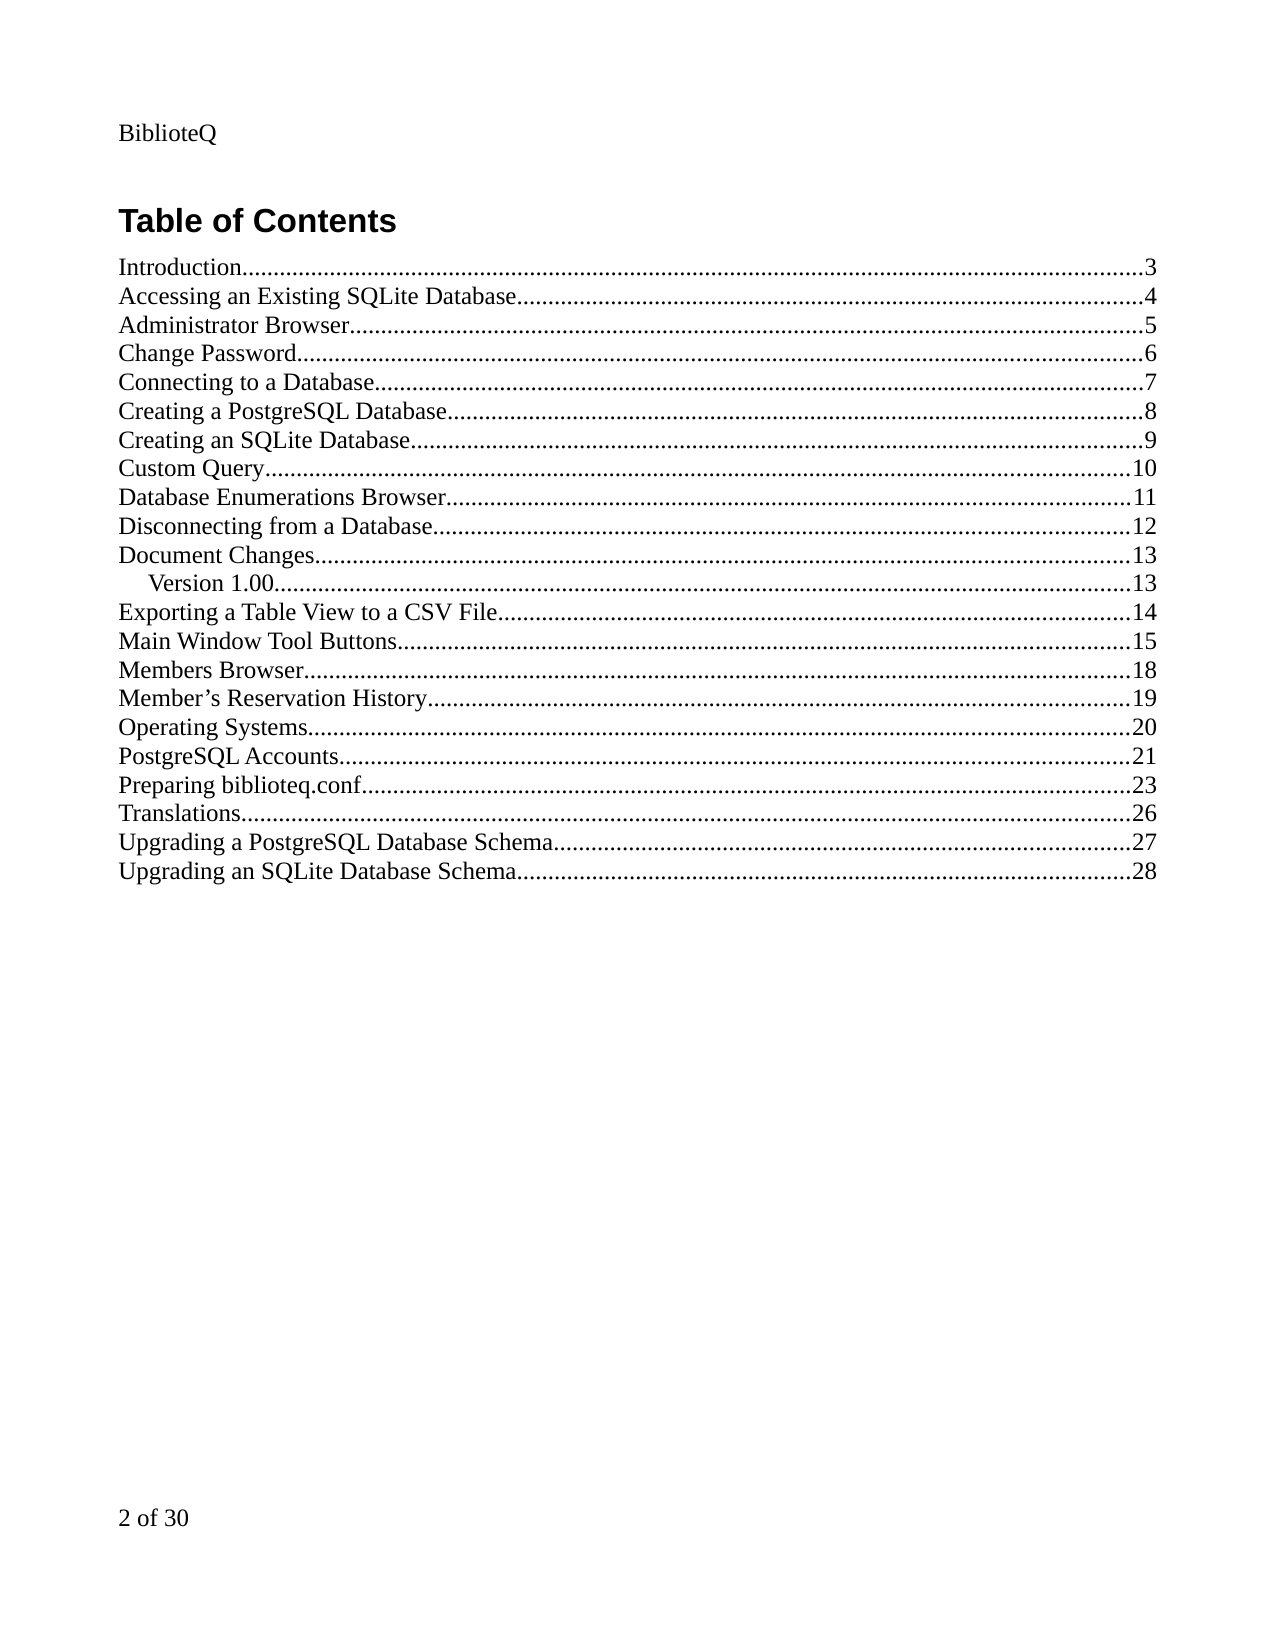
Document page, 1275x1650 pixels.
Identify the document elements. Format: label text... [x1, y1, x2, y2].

text PostgreSQL Accounts 21 [118, 741, 1157, 770]
text Exporting a Table View to a CSV File 14 [118, 597, 1157, 626]
text Introduction 3 [118, 252, 1157, 281]
text Administrator Browser 5 [118, 310, 1157, 338]
text Creating an SQLite Database 9 [118, 425, 1157, 453]
text Document Changes 13 [118, 540, 1157, 568]
text Members Browser 18 [118, 655, 1157, 683]
subtitle Table of Contents [118, 201, 1157, 240]
text Change Password 6 [118, 338, 1157, 367]
text Member’s Reservation History 19 [118, 683, 1157, 712]
text Connecting to a Database 7 [118, 367, 1157, 396]
text Disconnecting from a Database 12 [118, 511, 1157, 540]
text Database Enumerations Browser 11 [118, 482, 1157, 511]
text Main Window Tool Buttons 15 [118, 626, 1157, 655]
text Operating Systems 20 [118, 712, 1157, 741]
text Upgrading a PostgreSQL Database Schema 27 [118, 827, 1157, 856]
text Upgrading an SQLite Database Schema 28 [118, 856, 1157, 885]
text Version 1.00 13 [148, 568, 1157, 597]
text Creating a PostgreSQL Database 8 [118, 396, 1157, 425]
text Translations 26 [118, 798, 1157, 827]
text Preparing biblioteq.conf 23 [118, 770, 1157, 798]
text Custom Query 10 [118, 453, 1157, 482]
text Accessing an Existing SQLite Database 4 [118, 281, 1157, 310]
